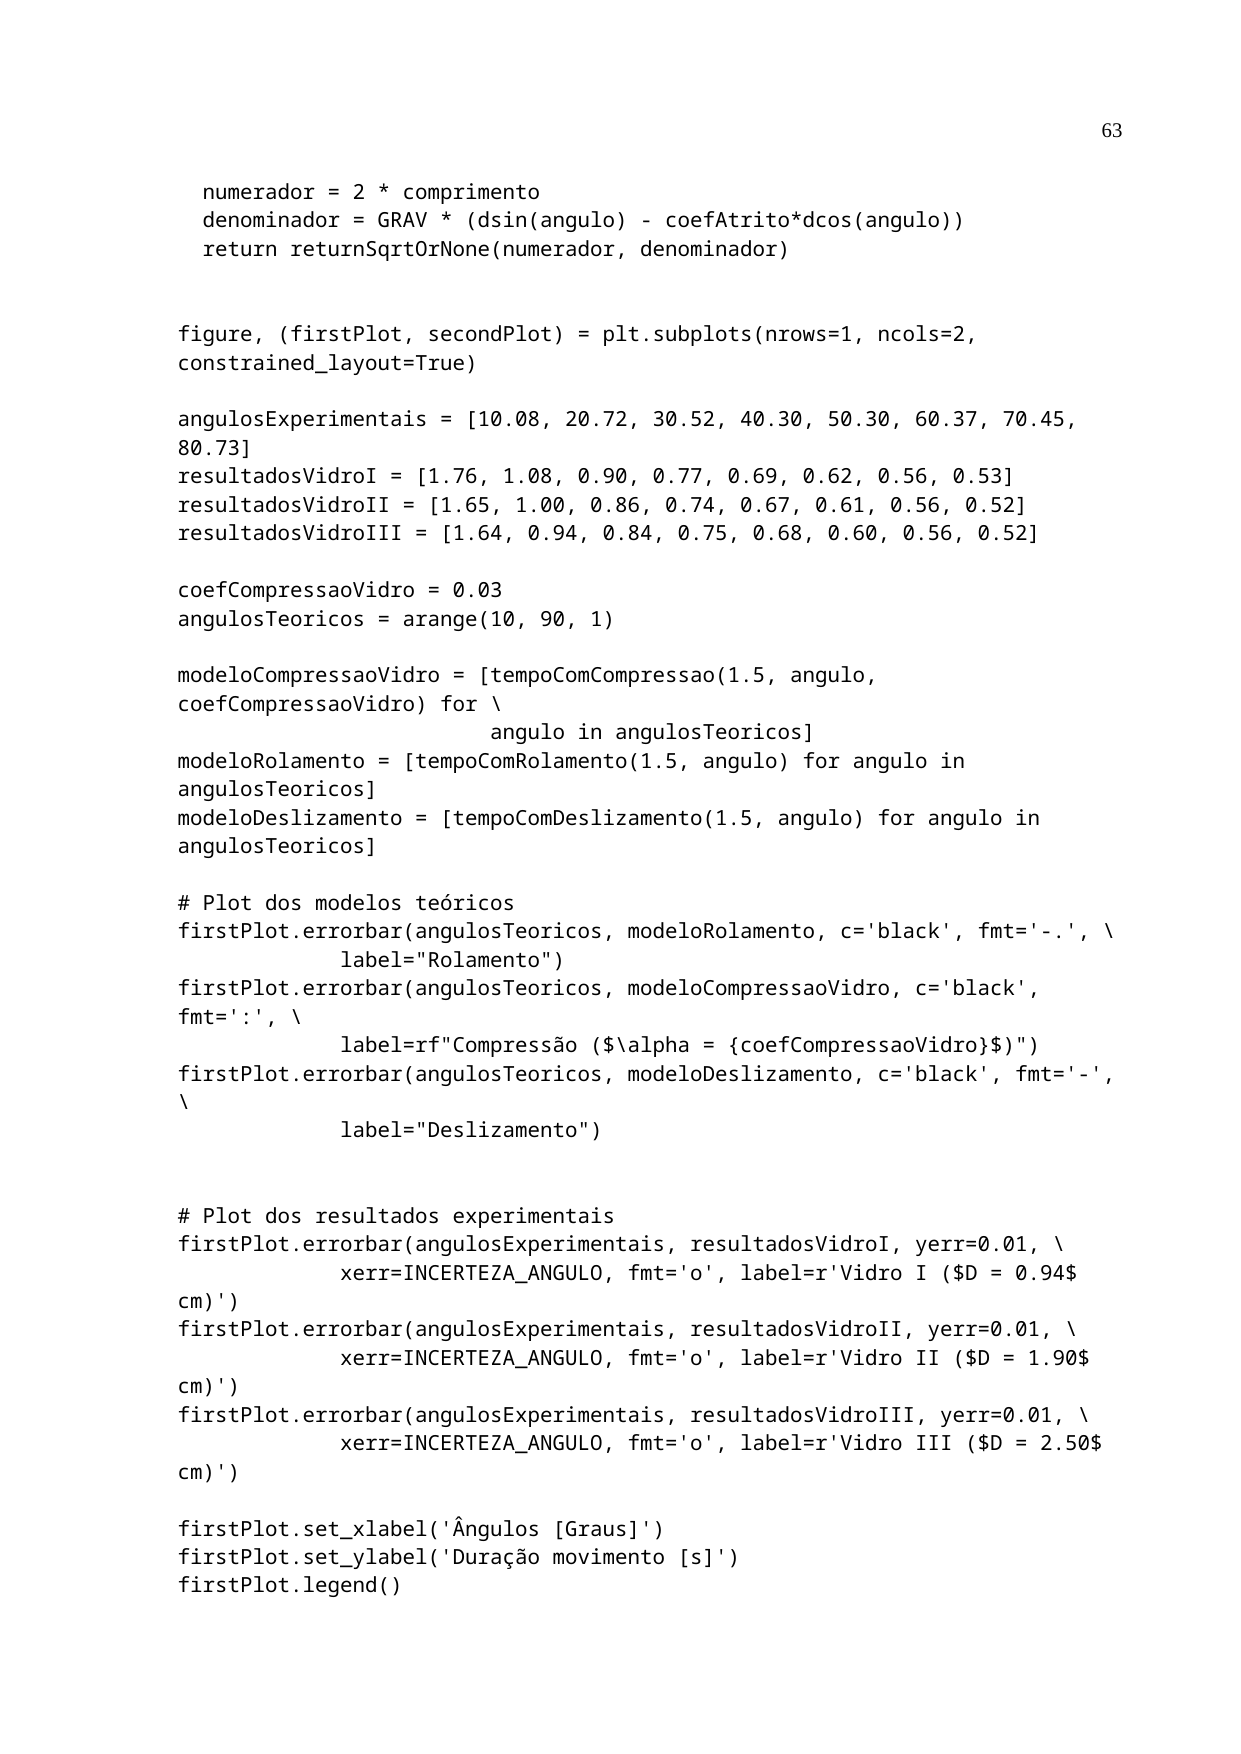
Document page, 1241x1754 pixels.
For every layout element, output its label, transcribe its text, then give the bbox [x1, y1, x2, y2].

text xerr=INCERTEZA_ANGULO, fmt='o', label=r'Vidro I ($D = 0.94$ cm)') [177, 1258, 1122, 1314]
text numerador = 2 * comprimento [177, 177, 1122, 206]
text firstPlot.errorbar(angulosExperimentais, resultadosVidroIII, yerr=0.01, \ [177, 1400, 1122, 1428]
text modeloCompressaoVidro = [tempoComCompressao(1.5, angulo, coefCompressaoVidro) for \ [177, 661, 1122, 717]
text return returnSqrtOrNone(numerador, denominador) [177, 234, 1122, 262]
text figure, (firstPlot, secondPlot) = plt.subplots(nrows=1, ncols=2, constrained_layout=True) [177, 319, 1122, 376]
text firstPlot.set_ylabel('Duração movimento [s]') [177, 1542, 1122, 1571]
text resultadosVidroIII = [1.64, 0.94, 0.84, 0.75, 0.68, 0.60, 0.56, 0.52] [177, 518, 1122, 547]
text resultadosVidroII = [1.65, 1.00, 0.86, 0.74, 0.67, 0.61, 0.56, 0.52] [177, 490, 1122, 518]
text resultadosVidroI = [1.76, 1.08, 0.90, 0.77, 0.69, 0.62, 0.56, 0.53] [177, 461, 1122, 490]
text firstPlot.errorbar(angulosExperimentais, resultadosVidroII, yerr=0.01, \ [177, 1314, 1122, 1343]
text modeloRolamento = [tempoComRolamento(1.5, angulo) for angulo in angulosTeoricos] [177, 746, 1122, 803]
text coefCompressaoVidro = 0.03 [177, 575, 1122, 604]
text denominador = GRAV * (dsin(angulo) - coefAtrito*dcos(angulo)) [177, 206, 1122, 234]
text angulosTeoricos = arange(10, 90, 1) [177, 604, 1122, 632]
text angulo in angulosTeoricos] [177, 717, 1122, 746]
text label="Rolamento") [177, 945, 1122, 973]
text xerr=INCERTEZA_ANGULO, fmt='o', label=r'Vidro III ($D = 2.50$ cm)') [177, 1428, 1122, 1485]
text label="Deslizamento") [177, 1116, 1122, 1144]
text xerr=INCERTEZA_ANGULO, fmt='o', label=r'Vidro II ($D = 1.90$ cm)') [177, 1343, 1122, 1400]
text firstPlot.errorbar(angulosTeoricos, modeloCompressaoVidro, c='black', fmt=':', \ [177, 973, 1122, 1030]
text angulosExperimentais = [10.08, 20.72, 30.52, 40.30, 50.30, 60.37, 70.45, 80.73] [177, 404, 1122, 461]
text firstPlot.set_xlabel('Ângulos [Graus]') [177, 1514, 1122, 1542]
text # Plot dos modelos teóricos [177, 888, 1122, 916]
text modeloDeslizamento = [tempoComDeslizamento(1.5, angulo) for angulo in angulosTeoricos] [177, 803, 1122, 859]
text firstPlot.errorbar(angulosExperimentais, resultadosVidroI, yerr=0.01, \ [177, 1229, 1122, 1258]
text label=rf"Compressão ($\alpha = {coefCompressaoVidro}$)") [177, 1030, 1122, 1059]
text # Plot dos resultados experimentais [177, 1201, 1122, 1229]
text firstPlot.legend() [177, 1571, 1122, 1599]
text firstPlot.errorbar(angulosTeoricos, modeloRolamento, c='black', fmt='-.', \ [177, 916, 1122, 945]
text firstPlot.errorbar(angulosTeoricos, modeloDeslizamento, c='black', fmt='-', \ [177, 1059, 1122, 1116]
